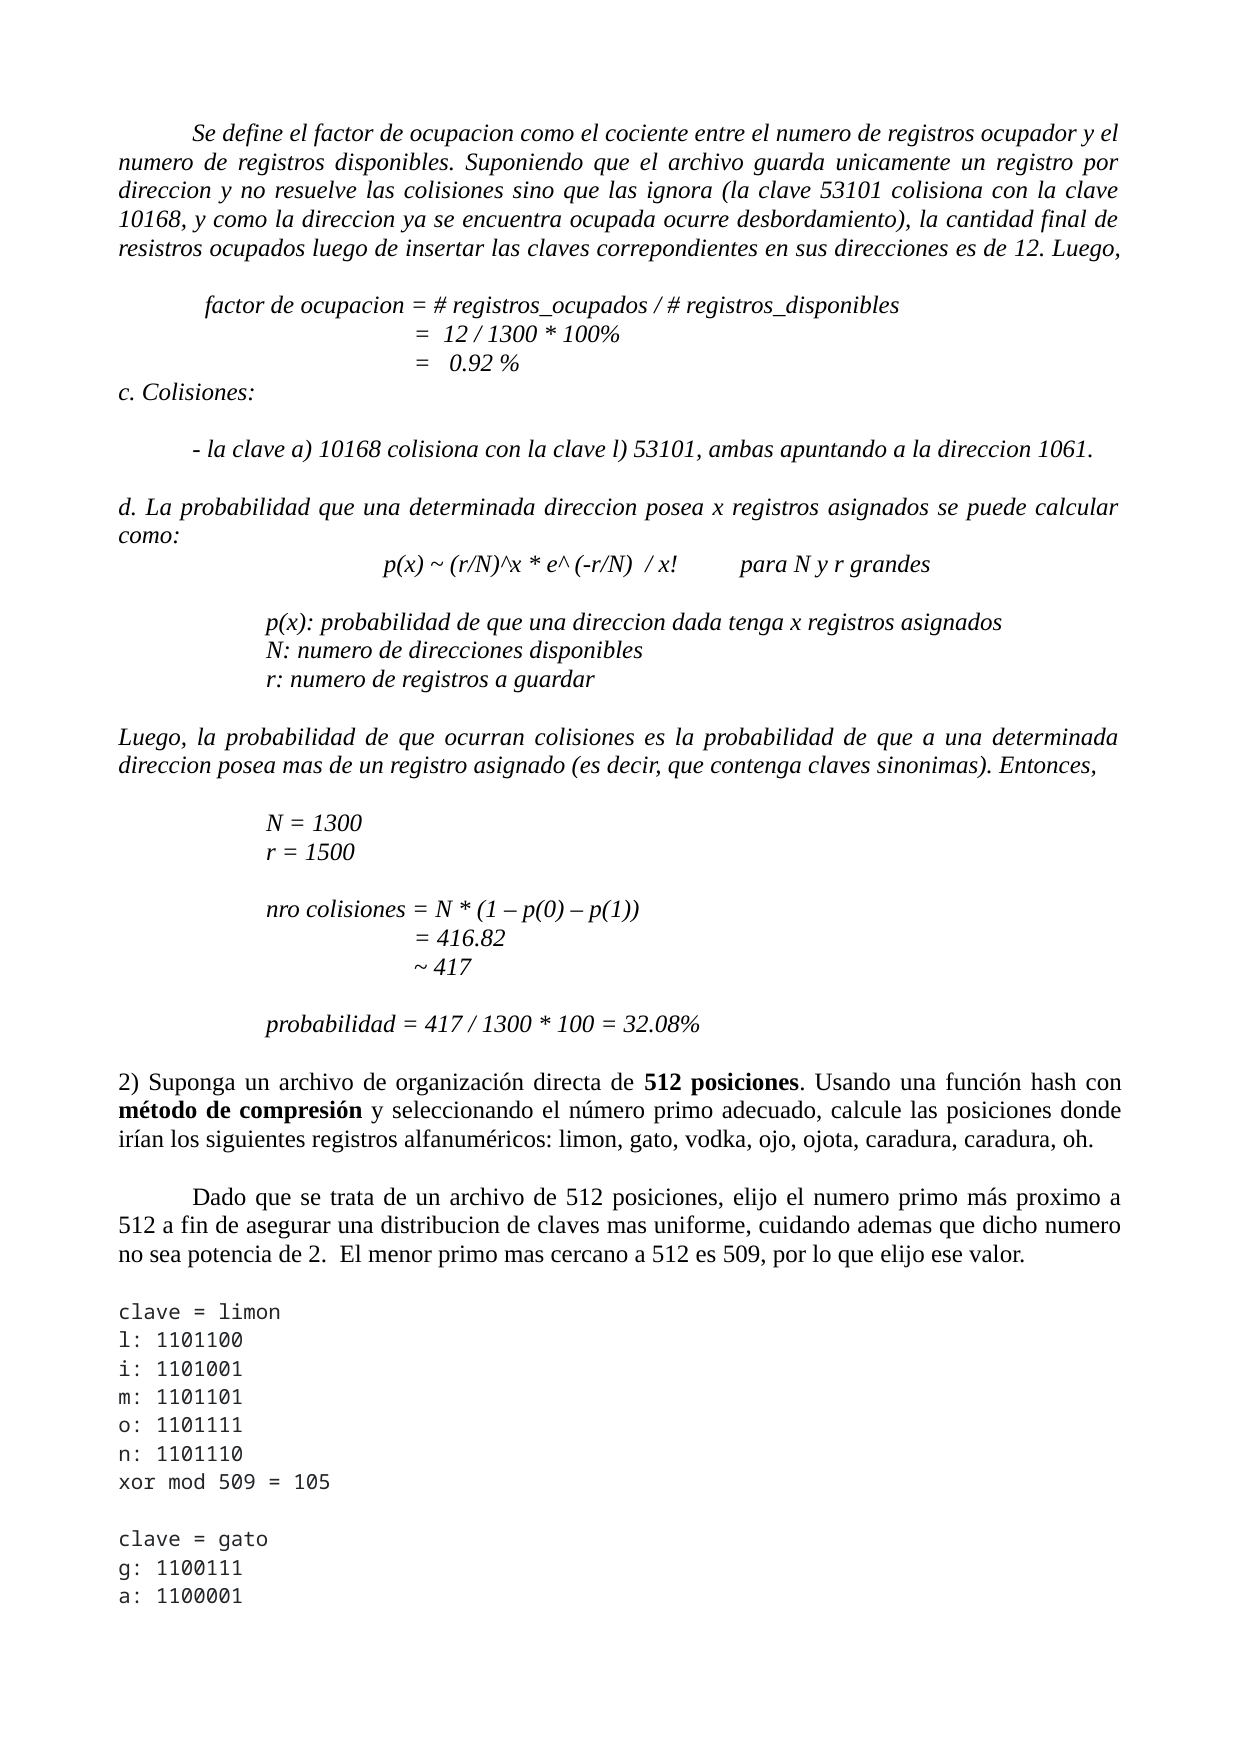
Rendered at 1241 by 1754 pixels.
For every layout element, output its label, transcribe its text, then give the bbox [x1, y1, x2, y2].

text N: numero de direcciones disponibles [118, 636, 1122, 664]
text = 0.92 % [118, 348, 1122, 377]
text a: 1100001 [118, 1581, 1122, 1610]
text i: 1101001 [118, 1354, 1122, 1382]
text ~ 417 [118, 952, 1122, 981]
text r: numero de registros a guardar [118, 664, 1122, 693]
text o: 1101111 [118, 1411, 1122, 1439]
text = 416.82 [118, 923, 1122, 952]
text N = 1300 [118, 808, 1122, 837]
text xor mod 509 = 105 [118, 1467, 1122, 1496]
text factor de ocupacion = # registros_ocupados / # registros_disponibles [118, 291, 1122, 319]
text - la clave a) 10168 colisiona con la clave l) 53101, ambas apuntando a la direccion 1061. [118, 434, 1122, 463]
text probabilidad = 417 / 1300 * 100 = 32.08% [118, 1009, 1122, 1038]
text 2) Suponga un archivo de organización directa de 512 posiciones. Usando una función hash con método de compresión y seleccionando el número primo adecuado, calcule las posiciones donde irían los siguientes registros alfanuméricos: limon, gato, vodka, ojo, ojota, caradura, caradura, oh. [118, 1067, 1122, 1153]
text Dado que se trata de un archivo de 512 posiciones, elijo el numero primo más proximo a 512 a fin de asegurar una distribucion de claves mas uniforme, cuidando ademas que dicho numero no sea potencia de 2. El menor primo mas cercano a 512 es 509, por lo que elijo ese valor. [118, 1182, 1122, 1268]
text Luego, la probabilidad de que ocurran colisiones es la probabilidad de que a una determinada direccion posea mas de un registro asignado (es decir, que contenga claves sinonimas). Entonces, [118, 722, 1122, 779]
text clave = gato [118, 1524, 1122, 1553]
text l: 1101100 [118, 1325, 1122, 1354]
text nro colisiones = N * (1 – p(0) – p(1)) [118, 894, 1122, 923]
text p(x): probabilidad de que una direccion dada tenga x registros asignados [118, 607, 1122, 636]
text n: 1101110 [118, 1439, 1122, 1467]
text = 12 / 1300 * 100% [118, 319, 1122, 348]
text Se define el factor de ocupacion como el cociente entre el numero de registros ocupador y el numero de registros disponibles. Suponiendo que el archivo guarda unicamente un registro por direccion y no resuelve las colisiones sino que las ignora (la clave 53101 colisiona con la clave 10168, y como la direccion ya se encuentra ocupada ocurre desbordamiento), la cantidad final de resistros ocupados luego de insertar las claves correpondientes en sus direcciones es de 12. Luego, [118, 118, 1122, 291]
text p(x) ~ (r/N)^x * e^ (-r/N) / x! para N y r grandes [118, 549, 1122, 578]
text d. La probabilidad que una determinada direccion posea x registros asignados se puede calcular como: [118, 492, 1122, 549]
text c. Colisiones: [118, 377, 1122, 406]
text r = 1500 [118, 837, 1122, 866]
text clave = limon [118, 1297, 1122, 1325]
text m: 1101101 [118, 1382, 1122, 1411]
text g: 1100111 [118, 1553, 1122, 1581]
